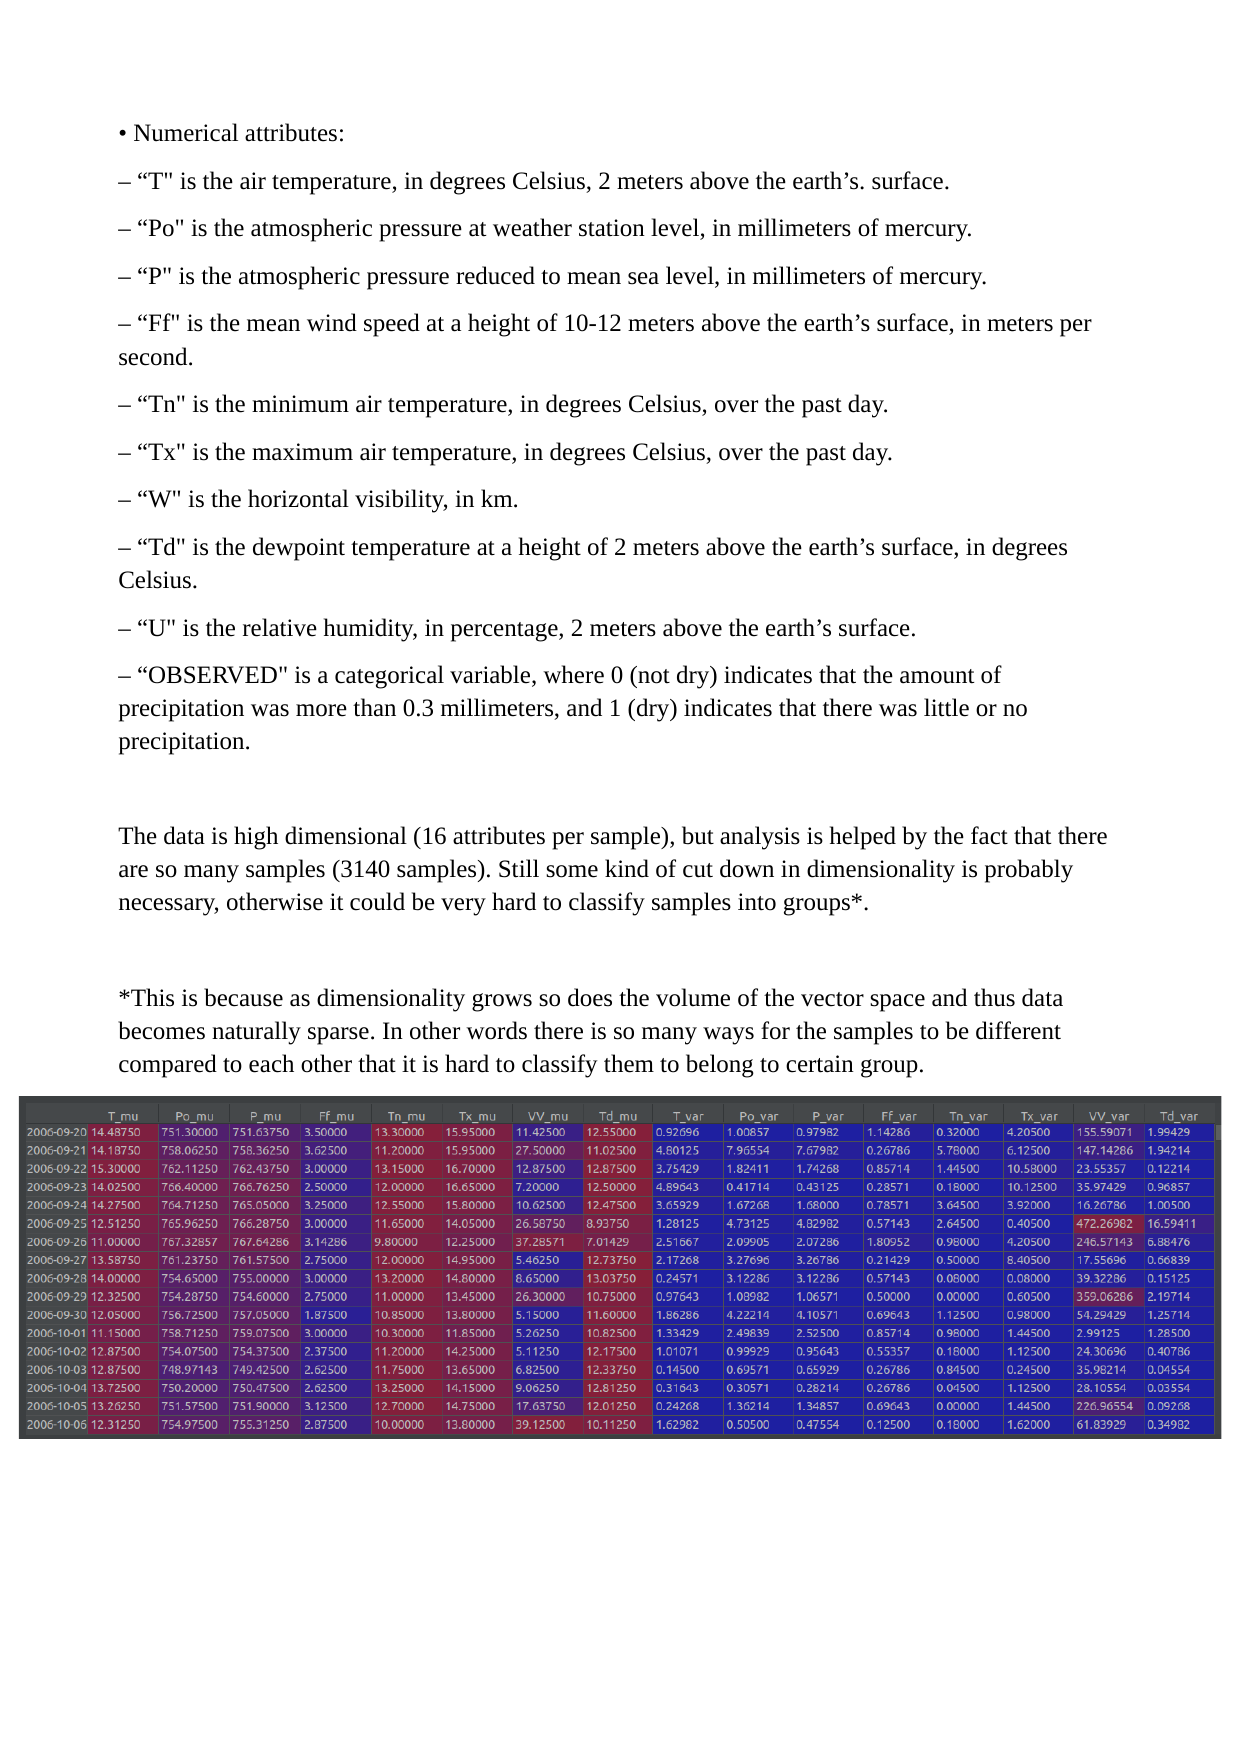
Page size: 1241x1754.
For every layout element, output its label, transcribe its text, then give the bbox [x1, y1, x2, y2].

text • Numerical attributes: [118, 118, 1122, 147]
text *This is because as dimensionality grows so does the volume of the vector space and thus data becomes naturally sparse. In other words there is so many ways for the samples to be different compared to each other that it is hard to classify them to belong to certain group. [118, 983, 1122, 1077]
text – “W" is the horizontal visibility, in km. [118, 484, 1122, 513]
text – “Po" is the atmospheric pressure at weather station level, in millimeters of mercury. [118, 213, 1122, 242]
picture [18, 1096, 1222, 1439]
text – “OBSERVED" is a categorical variable, where 0 (not dry) indicates that the amount of precipitation was more than 0.3 millimeters, and 1 (dry) indicates that there was little or no precipitation. [118, 660, 1122, 755]
text – “Tx" is the maximum air temperature, in degrees Celsius, over the past day. [118, 437, 1122, 466]
text – “Tn" is the minimum air temperature, in degrees Celsius, over the past day. [118, 389, 1122, 418]
text – “Ff" is the mean wind speed at a height of 10-12 meters above the earth’s surface, in meters per second. [118, 308, 1122, 370]
text – “P" is the atmospheric pressure reduced to mean sea level, in millimeters of mercury. [118, 261, 1122, 290]
text – “U" is the relative humidity, in percentage, 2 meters above the earth’s surface. [118, 613, 1122, 641]
text The data is high dimensional (16 attributes per sample), but analysis is helped by the fact that there are so many samples (3140 samples). Still some kind of cut down in dimensionality is probably necessary, otherwise it could be very hard to classify samples into groups*. [118, 821, 1122, 916]
text – “T" is the air temperature, in degrees Celsius, 2 meters above the earth’s. surface. [118, 166, 1122, 194]
text – “Td" is the dewpoint temperature at a height of 2 meters above the earth’s surface, in degrees Celsius. [118, 532, 1122, 594]
